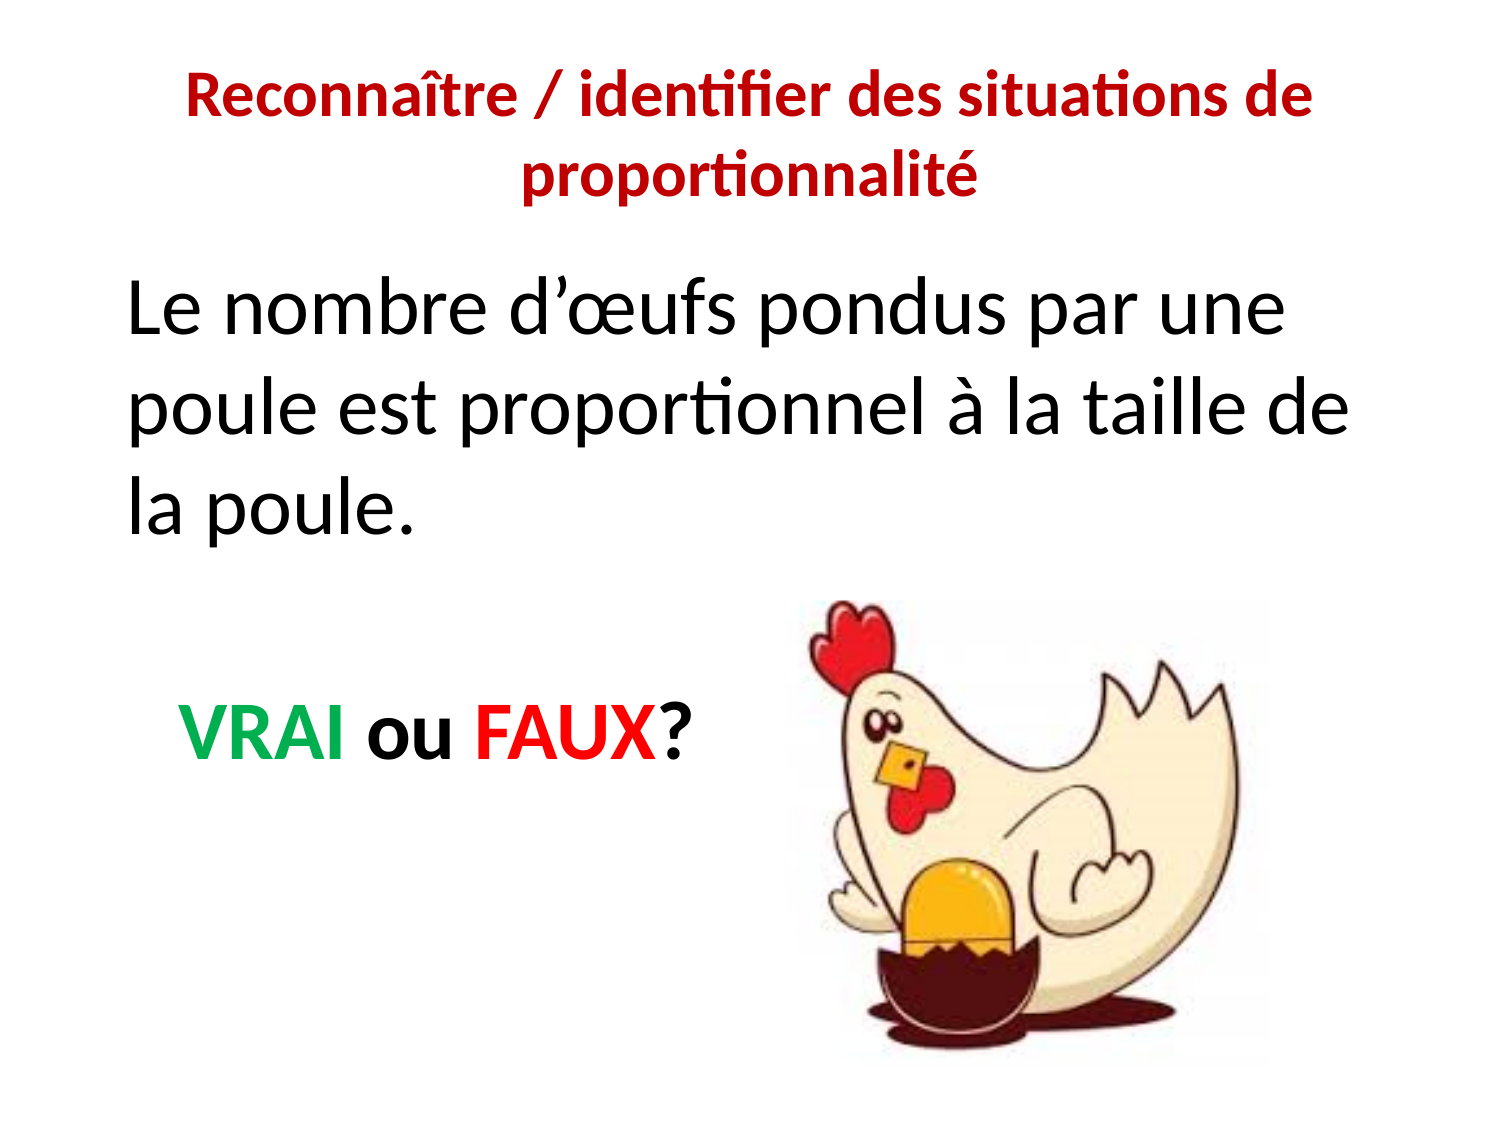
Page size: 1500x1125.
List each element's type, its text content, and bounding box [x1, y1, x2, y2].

text_box VRAI ou FAUX? [123, 668, 750, 784]
picture [785, 586, 1270, 1066]
text_box Reconnaître / identifier des situations de proportionnalité [41, 42, 1459, 218]
text_box Le nombre d’œufs pondus par une poule est proportionnel à la taille de la poule. [112, 243, 1400, 559]
